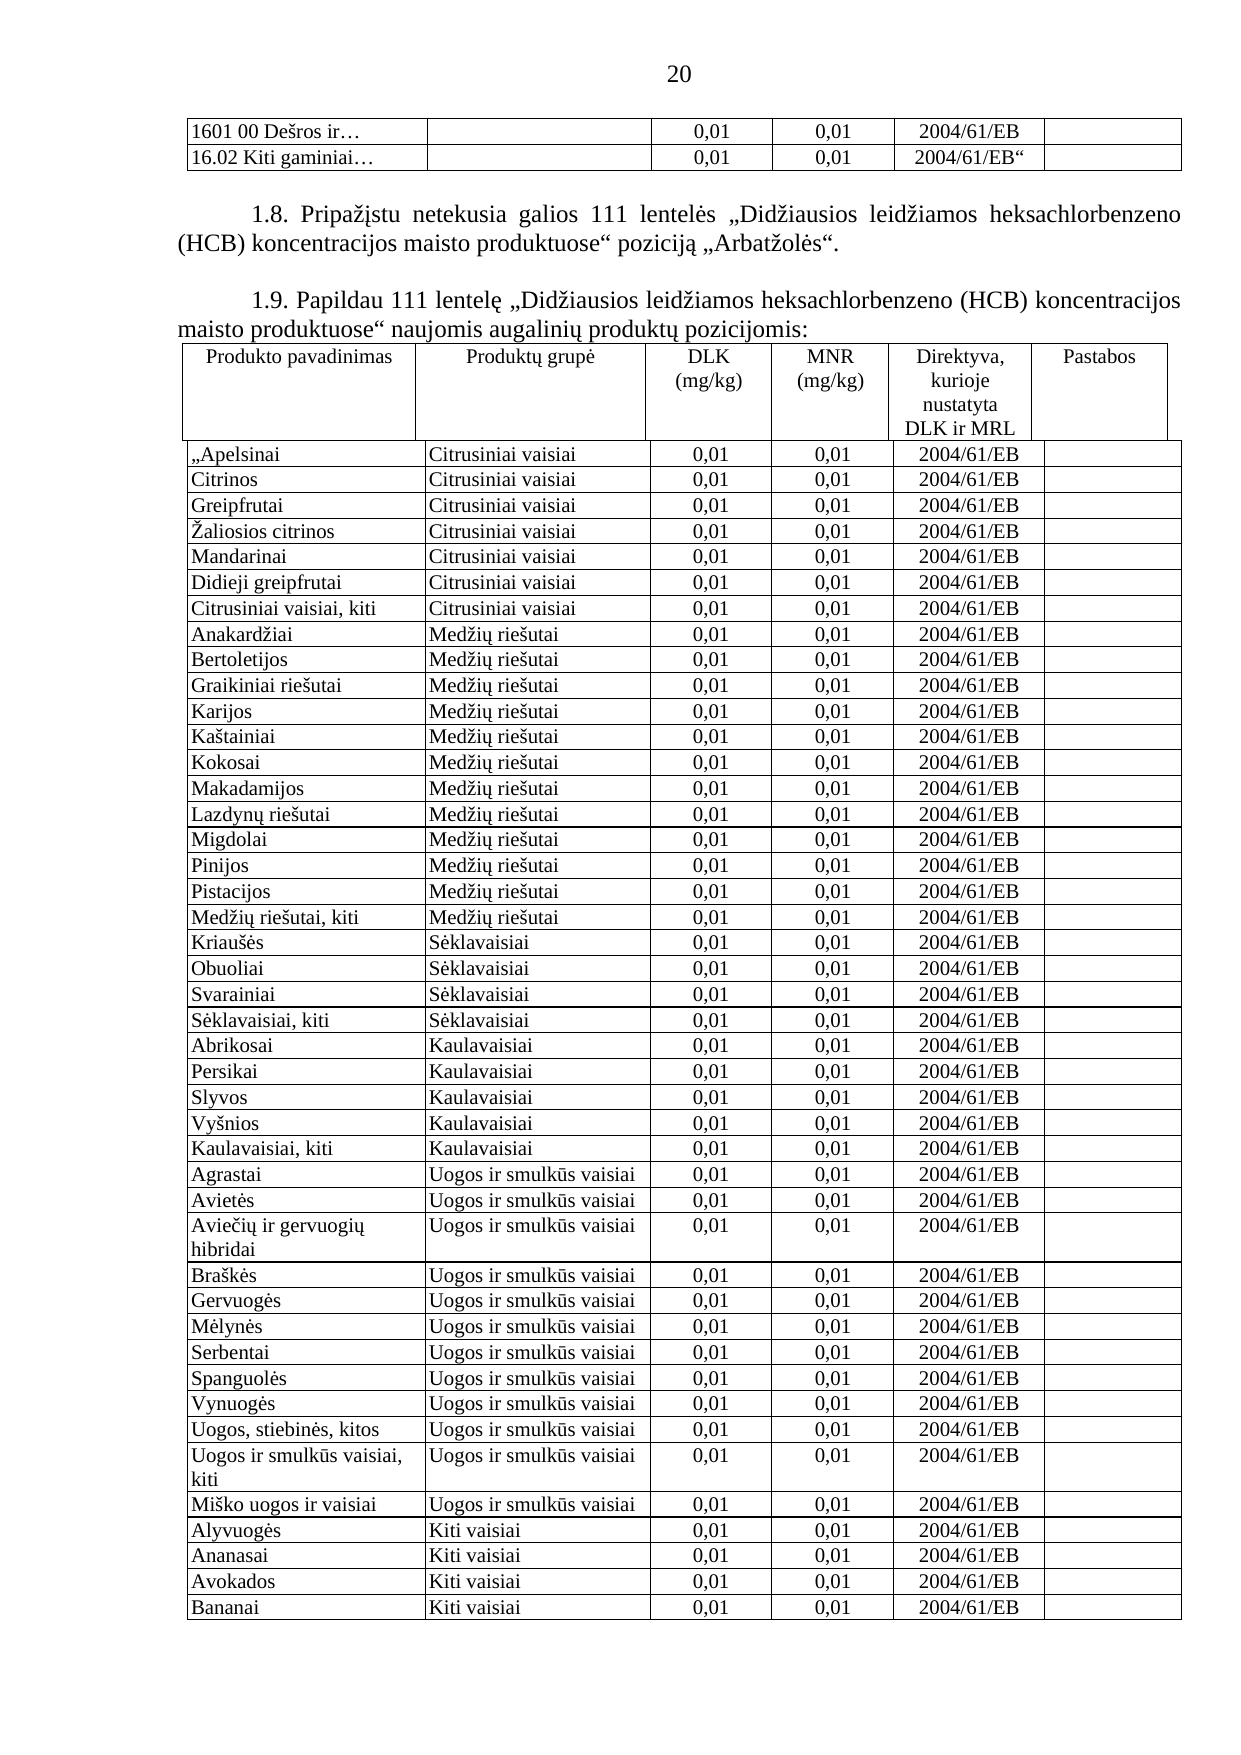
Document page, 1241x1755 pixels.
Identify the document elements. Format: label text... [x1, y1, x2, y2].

table_cell 0,01 [772, 1569, 893, 1594]
table_cell 0,01 [772, 1518, 893, 1542]
table_cell 2004/61/EB [894, 956, 1044, 981]
table_cell Uogos ir smulkūs vaisiai, kiti [188, 1443, 425, 1491]
table_cell Kokosai [188, 750, 425, 775]
table_cell 2004/61/EB“ [895, 145, 1044, 169]
table_cell [183, 878, 187, 903]
table_cell Medžių riešutai [426, 647, 650, 672]
table_cell Medžių riešutai [426, 802, 650, 826]
table_cell 0,01 [651, 1188, 771, 1212]
table_cell 0,01 [651, 1162, 771, 1187]
table_cell [183, 826, 187, 852]
table_cell Persikai [188, 1059, 425, 1084]
table_cell 0,01 [772, 1136, 893, 1161]
table_cell Spanguolės [188, 1365, 425, 1390]
table_cell 0,01 [651, 1008, 771, 1032]
table_cell 2004/61/EB [894, 519, 1044, 543]
table_cell 2004/61/EB [895, 119, 1044, 144]
table_cell 0,01 [772, 1059, 893, 1084]
table_cell 2004/61/EB [894, 570, 1044, 595]
table_cell 0,01 [772, 1391, 893, 1416]
table_cell Citrusiniai vaisiai [426, 441, 650, 466]
table_cell Uogos ir smulkūs vaisiai [426, 1213, 650, 1261]
table_cell 2004/61/EB [894, 1110, 1044, 1135]
table_cell Medžių riešutai [426, 673, 650, 698]
table_cell 0,01 [772, 1162, 893, 1187]
table_cell 0,01 [773, 145, 894, 169]
table_cell [1045, 544, 1181, 569]
table_cell 0,01 [651, 441, 771, 466]
table_cell Abrikosai [188, 1033, 425, 1058]
table_cell [1045, 1543, 1181, 1568]
table_cell [1045, 982, 1181, 1006]
table_cell 2004/61/EB [894, 1569, 1044, 1594]
table_cell Uogos ir smulkūs vaisiai [426, 1263, 650, 1287]
table_cell [1045, 1136, 1181, 1161]
table_header Produktų grupė [416, 344, 645, 440]
table_cell 0,01 [772, 956, 893, 981]
table_cell [1045, 596, 1181, 621]
table_cell [1045, 1518, 1181, 1542]
table_cell 0,01 [651, 596, 771, 621]
table_cell [183, 595, 187, 621]
table_cell [1045, 1595, 1181, 1619]
table_cell 2004/61/EB [894, 1443, 1044, 1491]
table_cell 2004/61/EB [894, 1595, 1044, 1619]
table_cell 0,01 [651, 725, 771, 749]
table_cell [1045, 1213, 1181, 1261]
table_cell Aviečių ir gervuogių hibridai [188, 1213, 425, 1261]
table_cell 0,01 [772, 1417, 893, 1442]
table_cell [183, 1542, 187, 1568]
table_cell 0,01 [651, 544, 771, 569]
table_cell [183, 1261, 187, 1287]
table_cell Medžių riešutai [426, 879, 650, 903]
table_cell 2004/61/EB [894, 699, 1044, 723]
table_cell [1045, 1110, 1181, 1135]
table_cell 0,01 [772, 1110, 893, 1135]
table_cell Avokados [188, 1569, 425, 1594]
table_cell 0,01 [651, 1391, 771, 1416]
table_cell Agrastai [188, 1162, 425, 1187]
table_cell 0,01 [651, 905, 771, 929]
table_cell [183, 1364, 187, 1390]
table_cell 0,01 [772, 750, 893, 775]
table_cell Citrusiniai vaisiai [426, 519, 650, 543]
table_cell Uogos ir smulkūs vaisiai [426, 1288, 650, 1313]
table_cell 0,01 [772, 828, 893, 852]
table_cell 0,01 [651, 1543, 771, 1568]
table_cell 0,01 [772, 802, 893, 826]
table_cell [1045, 1059, 1181, 1084]
table_cell [1045, 1569, 1181, 1594]
table_cell [183, 1212, 187, 1261]
table_cell 2004/61/EB [894, 673, 1044, 698]
table_cell 2004/61/EB [894, 725, 1044, 749]
table_cell [1045, 930, 1181, 955]
table_cell [1045, 1443, 1181, 1491]
table_cell 0,01 [772, 1288, 893, 1313]
table_cell Didieji greipfrutai [188, 570, 425, 595]
table_cell [1045, 1263, 1181, 1287]
table_cell 0,01 [651, 699, 771, 723]
table_cell [183, 1058, 187, 1084]
table_cell 0,01 [651, 570, 771, 595]
table_cell [183, 749, 187, 775]
table_cell 2004/61/EB [894, 1391, 1044, 1416]
table_cell [1045, 1340, 1181, 1364]
table_cell 0,01 [772, 725, 893, 749]
table_cell Gervuogės [188, 1288, 425, 1313]
table_cell Slyvos [188, 1085, 425, 1109]
table_cell [183, 1135, 187, 1161]
table_cell Makadamijos [188, 776, 425, 801]
table_cell 0,01 [651, 647, 771, 672]
table_cell 0,01 [772, 673, 893, 698]
table_cell 0,01 [652, 119, 772, 144]
table_header [1168, 343, 1181, 440]
table_cell 2004/61/EB [894, 1033, 1044, 1058]
table_cell [183, 724, 187, 749]
table_cell [1045, 802, 1181, 826]
table_cell 0,01 [651, 1518, 771, 1542]
table_cell 2004/61/EB [894, 828, 1044, 852]
table_cell 2004/61/EB [894, 1365, 1044, 1390]
table_cell [1045, 1391, 1181, 1416]
table_cell Kaulavaisiai, kiti [188, 1136, 425, 1161]
table_header DLK (mg/kg) [646, 344, 771, 440]
table_cell 0,01 [651, 853, 771, 878]
table_cell Medžių riešutai [426, 853, 650, 878]
table_cell [183, 801, 187, 826]
table_cell 0,01 [651, 1085, 771, 1109]
table_cell 0,01 [651, 1417, 771, 1442]
table_cell [1045, 853, 1181, 878]
table_cell Kaulavaisiai [426, 1033, 650, 1058]
table_cell 2004/61/EB [894, 1340, 1044, 1364]
table_cell Uogos ir smulkūs vaisiai [426, 1492, 650, 1516]
table_cell [1045, 1188, 1181, 1212]
table_cell 0,01 [651, 956, 771, 981]
table_cell 2004/61/EB [894, 1518, 1044, 1542]
table_cell Kaulavaisiai [426, 1136, 650, 1161]
table_cell 2004/61/EB [894, 1162, 1044, 1187]
table_cell 2004/61/EB [894, 750, 1044, 775]
table_cell 0,01 [651, 1443, 771, 1491]
table_cell Mandarinai [188, 544, 425, 569]
table_cell 0,01 [772, 544, 893, 569]
table_cell 0,01 [651, 1136, 771, 1161]
table_cell Kiti vaisiai [426, 1518, 650, 1542]
table_cell 0,01 [651, 1569, 771, 1594]
table_cell 0,01 [772, 1365, 893, 1390]
table_cell 2004/61/EB [894, 493, 1044, 518]
table_cell 0,01 [772, 596, 893, 621]
table_cell 0,01 [772, 1314, 893, 1339]
table_cell 2004/61/EB [894, 1085, 1044, 1109]
text 1.8. Pripažįstu netekusia galios 111 lentelės „Didžiausios leidžiamos heksachlorbenzeno (HCB) koncentracijos maisto produktuose“ poziciją „Arbatžolės“. [177, 199, 1181, 257]
table_cell 2004/61/EB [894, 596, 1044, 621]
table_cell 0,01 [651, 1263, 771, 1287]
table_header MNR (mg/kg) [772, 344, 888, 440]
table_cell [428, 145, 651, 169]
table_cell Sėklavaisiai [426, 982, 650, 1006]
table_cell [1045, 1085, 1181, 1109]
table_cell 2004/61/EB [894, 853, 1044, 878]
table_cell 0,01 [772, 519, 893, 543]
table_cell „Apelsinai [188, 441, 425, 466]
table_cell Uogos, stiebinės, kitos [188, 1417, 425, 1442]
table_cell 0,01 [651, 493, 771, 518]
table_cell 2004/61/EB [894, 879, 1044, 903]
table_cell Alyvuogės [188, 1518, 425, 1542]
table_cell [1045, 750, 1181, 775]
table_cell 2004/61/EB [894, 1008, 1044, 1032]
table_cell Medžių riešutai [426, 776, 650, 801]
table_cell 0,01 [772, 776, 893, 801]
table_cell 0,01 [651, 622, 771, 646]
table_cell 2004/61/EB [894, 1492, 1044, 1516]
table_cell Uogos ir smulkūs vaisiai [426, 1314, 650, 1339]
table_cell [183, 466, 187, 492]
table_cell 2004/61/EB [894, 1059, 1044, 1084]
table_cell Pinijos [188, 853, 425, 878]
table_cell 2004/61/EB [894, 776, 1044, 801]
table_cell Lazdynų riešutai [188, 802, 425, 826]
table_cell 0,01 [651, 1213, 771, 1261]
table_cell [183, 1187, 187, 1212]
table_cell 0,01 [651, 982, 771, 1006]
table_cell Vyšnios [188, 1110, 425, 1135]
table_cell 0,01 [651, 1059, 771, 1084]
table_cell Kaulavaisiai [426, 1085, 650, 1109]
table_cell [183, 118, 187, 144]
table_cell [1045, 570, 1181, 595]
table_cell [1045, 725, 1181, 749]
table_cell Citrusiniai vaisiai [426, 467, 650, 492]
table_cell [1045, 441, 1181, 466]
table_cell 0,01 [651, 776, 771, 801]
table_cell Pistacijos [188, 879, 425, 903]
table_cell 0,01 [772, 441, 893, 466]
table_cell [1045, 1314, 1181, 1339]
table_cell [183, 698, 187, 723]
table_cell Avietės [188, 1188, 425, 1212]
table_cell Medžių riešutai [426, 750, 650, 775]
table_cell [1045, 647, 1181, 672]
table_cell 0,01 [651, 750, 771, 775]
table_cell 0,01 [651, 1595, 771, 1619]
table_cell [183, 621, 187, 646]
table_cell Bananai [188, 1595, 425, 1619]
table_cell 0,01 [651, 828, 771, 852]
table_cell 2004/61/EB [894, 1136, 1044, 1161]
table_cell 0,01 [651, 1110, 771, 1135]
table_cell Svarainiai [188, 982, 425, 1006]
table_cell [1045, 493, 1181, 518]
table_cell [183, 929, 187, 955]
table_cell Uogos ir smulkūs vaisiai [426, 1391, 650, 1416]
table_cell 2004/61/EB [894, 1263, 1044, 1287]
table_cell [183, 1084, 187, 1109]
table_header Pastabos [1032, 344, 1167, 440]
table_cell 0,01 [772, 879, 893, 903]
table_cell Greipfrutai [188, 493, 425, 518]
table_cell Anakardžiai [188, 622, 425, 646]
table_cell Citrusiniai vaisiai [426, 493, 650, 518]
table_cell 0,01 [651, 1033, 771, 1058]
table_cell 0,01 [772, 1543, 893, 1568]
table_cell Citrusiniai vaisiai [426, 596, 650, 621]
table_cell Sėklavaisiai [426, 930, 650, 955]
table_cell 0,01 [772, 1085, 893, 1109]
table_header Direktyva, kurioje nustatyta DLK ir MRL [889, 344, 1031, 440]
table_cell [183, 1442, 187, 1491]
table_cell [1045, 1162, 1181, 1187]
table_cell Kaulavaisiai [426, 1059, 650, 1084]
table_cell [183, 1109, 187, 1135]
table_cell Medžių riešutai, kiti [188, 905, 425, 929]
table_cell 2004/61/EB [894, 1543, 1044, 1568]
table_cell Kiti vaisiai [426, 1569, 650, 1594]
table_cell [1045, 1365, 1181, 1390]
table_cell [1045, 879, 1181, 903]
table_cell 2004/61/EB [894, 1417, 1044, 1442]
table_cell [183, 1287, 187, 1313]
table_cell 0,01 [772, 699, 893, 723]
table_cell [183, 441, 187, 466]
table_cell [183, 543, 187, 569]
table_cell 0,01 [772, 570, 893, 595]
table_cell Citrusiniai vaisiai [426, 570, 650, 595]
table_cell 0,01 [651, 1314, 771, 1339]
table_cell [183, 144, 187, 169]
table_cell 0,01 [772, 1188, 893, 1212]
table_cell [1045, 1008, 1181, 1032]
table_cell [183, 981, 187, 1006]
table_cell Medžių riešutai [426, 905, 650, 929]
table_cell Žaliosios citrinos [188, 519, 425, 543]
table_cell [183, 1416, 187, 1442]
table_cell 0,01 [772, 647, 893, 672]
table_cell [183, 672, 187, 698]
table_cell Sėklavaisiai [426, 1008, 650, 1032]
table_cell Miško uogos ir vaisiai [188, 1492, 425, 1516]
table_cell [1045, 776, 1181, 801]
table_cell 0,01 [651, 802, 771, 826]
table_cell 0,01 [772, 905, 893, 929]
table_cell [183, 1006, 187, 1032]
table_cell [1045, 1288, 1181, 1313]
table_cell [183, 1161, 187, 1187]
table_cell [183, 1568, 187, 1594]
table_cell 2004/61/EB [894, 647, 1044, 672]
table_cell 0,01 [772, 1033, 893, 1058]
table_cell [183, 518, 187, 543]
table_cell [1045, 119, 1181, 144]
table_cell 0,01 [651, 1340, 771, 1364]
table_cell [1045, 905, 1181, 929]
table_cell [1045, 1417, 1181, 1442]
table_cell 2004/61/EB [894, 802, 1044, 826]
table_cell [183, 1313, 187, 1339]
table_cell [183, 852, 187, 878]
table_cell 0,01 [651, 930, 771, 955]
text 1.9. Papildau 111 lentelę „Didžiausios leidžiamos heksachlorbenzeno (HCB) koncentracijos maisto produktuose“ naujomis augalinių produktų pozicijomis: [177, 286, 1181, 343]
table_cell [1045, 467, 1181, 492]
table_cell 0,01 [772, 1492, 893, 1516]
table_cell Citrusiniai vaisiai, kiti [188, 596, 425, 621]
table_cell 0,01 [772, 1595, 893, 1619]
table_cell Ananasai [188, 1543, 425, 1568]
table_cell Graikiniai riešutai [188, 673, 425, 698]
table_cell Uogos ir smulkūs vaisiai [426, 1443, 650, 1491]
table_cell 2004/61/EB [894, 1288, 1044, 1313]
table_cell Migdolai [188, 828, 425, 852]
table_cell Sėklavaisiai [426, 956, 650, 981]
table_cell 0,01 [651, 519, 771, 543]
table_cell 0,01 [651, 1492, 771, 1516]
table_cell [183, 1390, 187, 1416]
table_cell Kiti vaisiai [426, 1595, 650, 1619]
table_cell Uogos ir smulkūs vaisiai [426, 1162, 650, 1187]
table_cell 2004/61/EB [894, 441, 1044, 466]
table_cell Sėklavaisiai, kiti [188, 1008, 425, 1032]
table_cell 1601 00 Dešros ir… [188, 119, 427, 144]
table_cell 0,01 [772, 493, 893, 518]
table_cell [183, 1594, 187, 1619]
table_cell 0,01 [772, 853, 893, 878]
table_cell [1045, 828, 1181, 852]
table_cell Braškės [188, 1263, 425, 1287]
table_cell [183, 775, 187, 801]
table_cell [1045, 1033, 1181, 1058]
table_cell 2004/61/EB [894, 1213, 1044, 1261]
table_cell Uogos ir smulkūs vaisiai [426, 1340, 650, 1364]
table_cell Bertoletijos [188, 647, 425, 672]
table_cell 2004/61/EB [894, 1188, 1044, 1212]
table_cell 0,01 [651, 1365, 771, 1390]
table_cell Uogos ir smulkūs vaisiai [426, 1188, 650, 1212]
table_cell 0,01 [772, 1443, 893, 1491]
table_cell 2004/61/EB [894, 930, 1044, 955]
table_cell 0,01 [651, 879, 771, 903]
table_cell [183, 569, 187, 595]
table_cell Medžių riešutai [426, 622, 650, 646]
table_cell Serbentai [188, 1340, 425, 1364]
table_cell [183, 1032, 187, 1058]
table_cell 2004/61/EB [894, 622, 1044, 646]
table_cell 2004/61/EB [894, 1314, 1044, 1339]
table_cell [183, 646, 187, 672]
table_cell 0,01 [773, 119, 894, 144]
table_cell Citrinos [188, 467, 425, 492]
table_cell Kiti vaisiai [426, 1543, 650, 1568]
table_cell 2004/61/EB [894, 982, 1044, 1006]
table_cell 2004/61/EB [894, 544, 1044, 569]
table_cell 0,01 [651, 673, 771, 698]
table_cell 2004/61/EB [894, 467, 1044, 492]
table_cell Kaštainiai [188, 725, 425, 749]
table_cell 0,01 [772, 1340, 893, 1364]
table_header Produkto pavadinimas [183, 344, 415, 440]
table_cell [1045, 956, 1181, 981]
table_cell Medžių riešutai [426, 828, 650, 852]
table_cell 16.02 Kiti gaminiai… [188, 145, 427, 169]
table_cell Citrusiniai vaisiai [426, 544, 650, 569]
table_cell 0,01 [651, 1288, 771, 1313]
table_cell 0,01 [772, 1008, 893, 1032]
table_cell [183, 1491, 187, 1516]
table_cell Obuoliai [188, 956, 425, 981]
table_cell [1045, 1492, 1181, 1516]
table_cell [183, 904, 187, 929]
table_cell Uogos ir smulkūs vaisiai [426, 1365, 650, 1390]
table_cell Vynuogės [188, 1391, 425, 1416]
table_cell Uogos ir smulkūs vaisiai [426, 1417, 650, 1442]
table_cell Kaulavaisiai [426, 1110, 650, 1135]
table_cell 0,01 [772, 1263, 893, 1287]
table_cell Karijos [188, 699, 425, 723]
table_cell [183, 955, 187, 981]
table_cell 0,01 [772, 982, 893, 1006]
table_cell 2004/61/EB [894, 905, 1044, 929]
table_cell 0,01 [772, 930, 893, 955]
table_cell 0,01 [772, 467, 893, 492]
table_cell [1045, 673, 1181, 698]
table_cell Kriaušės [188, 930, 425, 955]
table_cell Medžių riešutai [426, 699, 650, 723]
table_cell [183, 492, 187, 518]
table_cell [1045, 622, 1181, 646]
table_cell 0,01 [772, 622, 893, 646]
table_cell [1045, 519, 1181, 543]
table_cell [1045, 699, 1181, 723]
table_cell [1045, 145, 1181, 169]
table_cell 0,01 [651, 467, 771, 492]
table_cell 0,01 [652, 145, 772, 169]
table_cell 0,01 [772, 1213, 893, 1261]
table_cell Medžių riešutai [426, 725, 650, 749]
table_cell [428, 119, 651, 144]
table_cell Mėlynės [188, 1314, 425, 1339]
table_cell [183, 1339, 187, 1364]
table_cell [183, 1516, 187, 1542]
